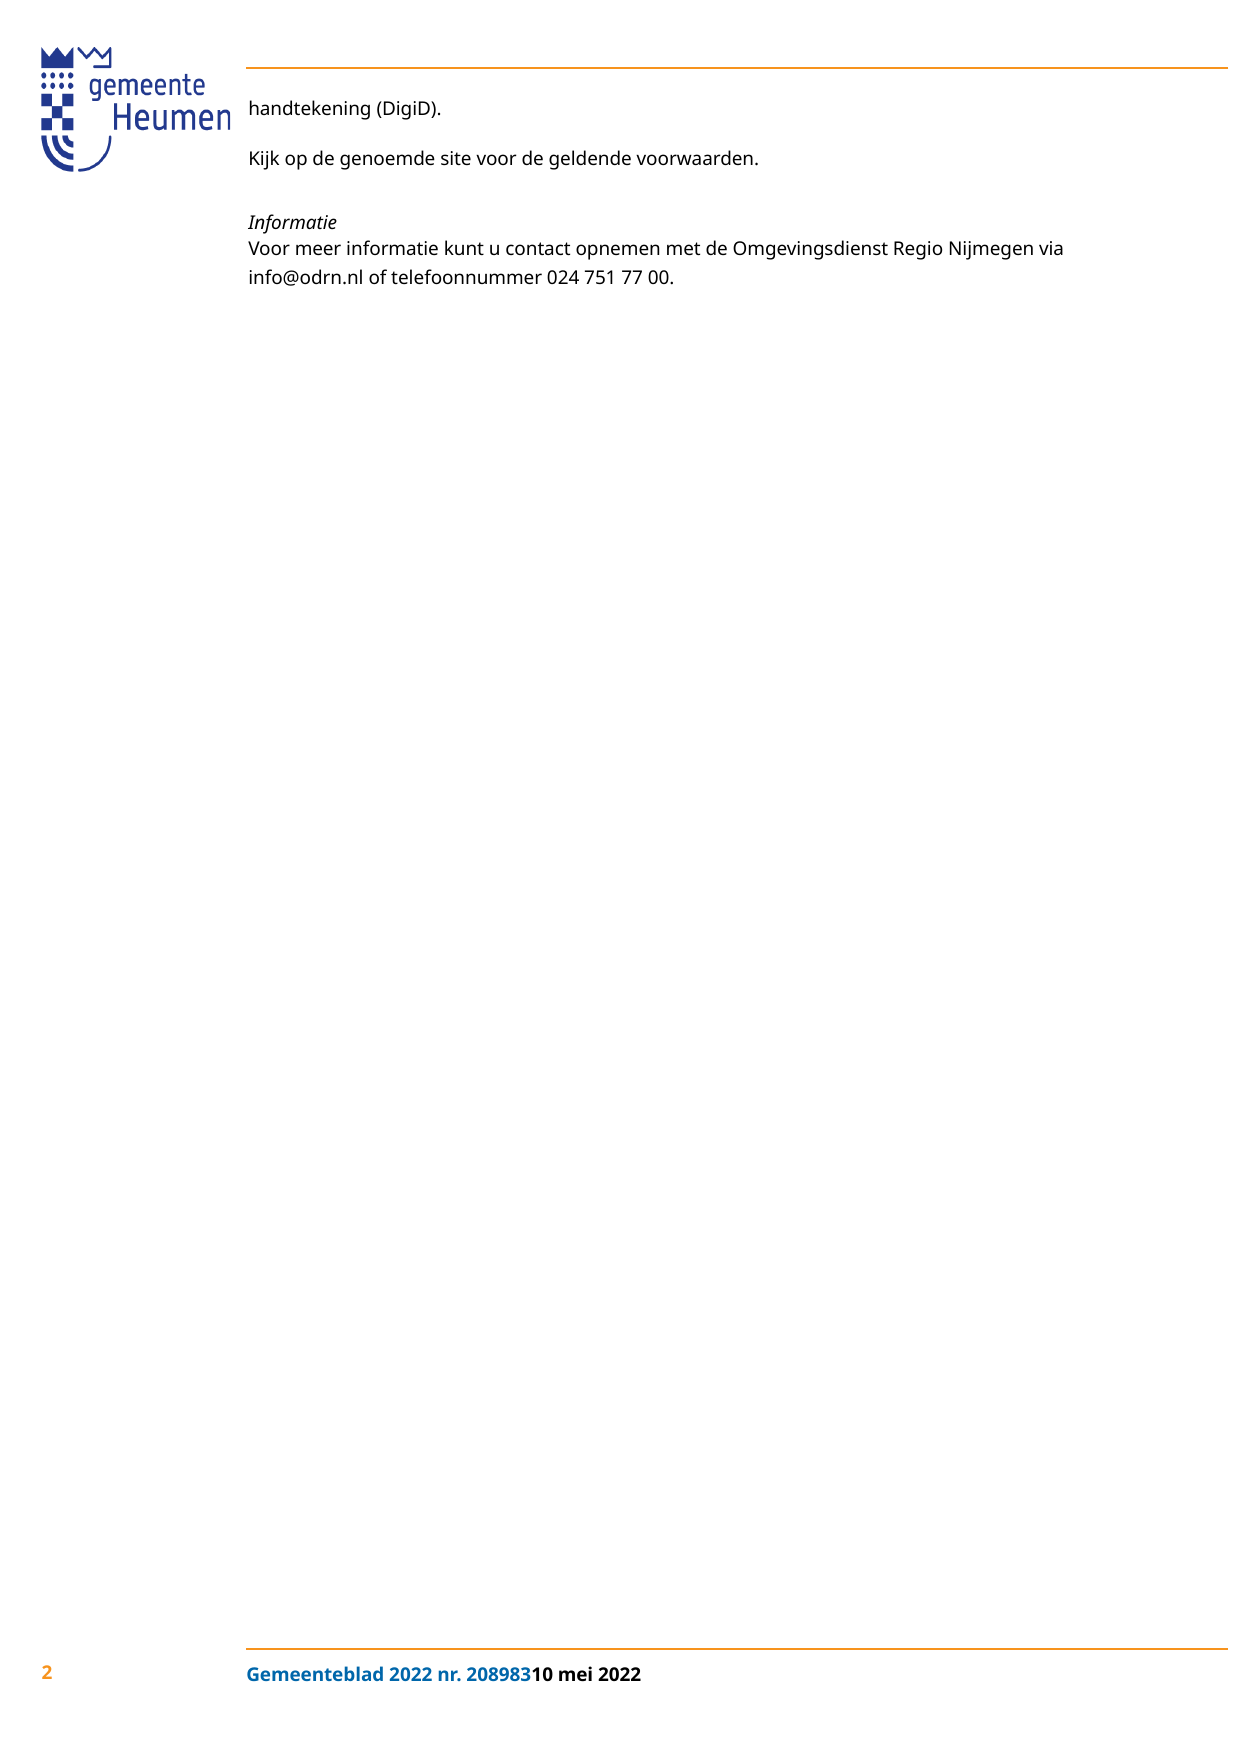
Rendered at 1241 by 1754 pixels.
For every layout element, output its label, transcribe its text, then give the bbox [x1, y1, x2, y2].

text Voor meer informatie kunt u contact opnemen met de Omgevingsdienst Regio Nijmegen via info@odrn.nl of telefoonnummer 024 751 77 00. [248, 235, 1152, 290]
text handtekening (DigiD). [248, 95, 1152, 121]
picture [41, 47, 231, 172]
text Kijk op de genoemde site voor de geldende voorwaarden. [248, 145, 1152, 171]
text Informatie [248, 209, 1152, 235]
